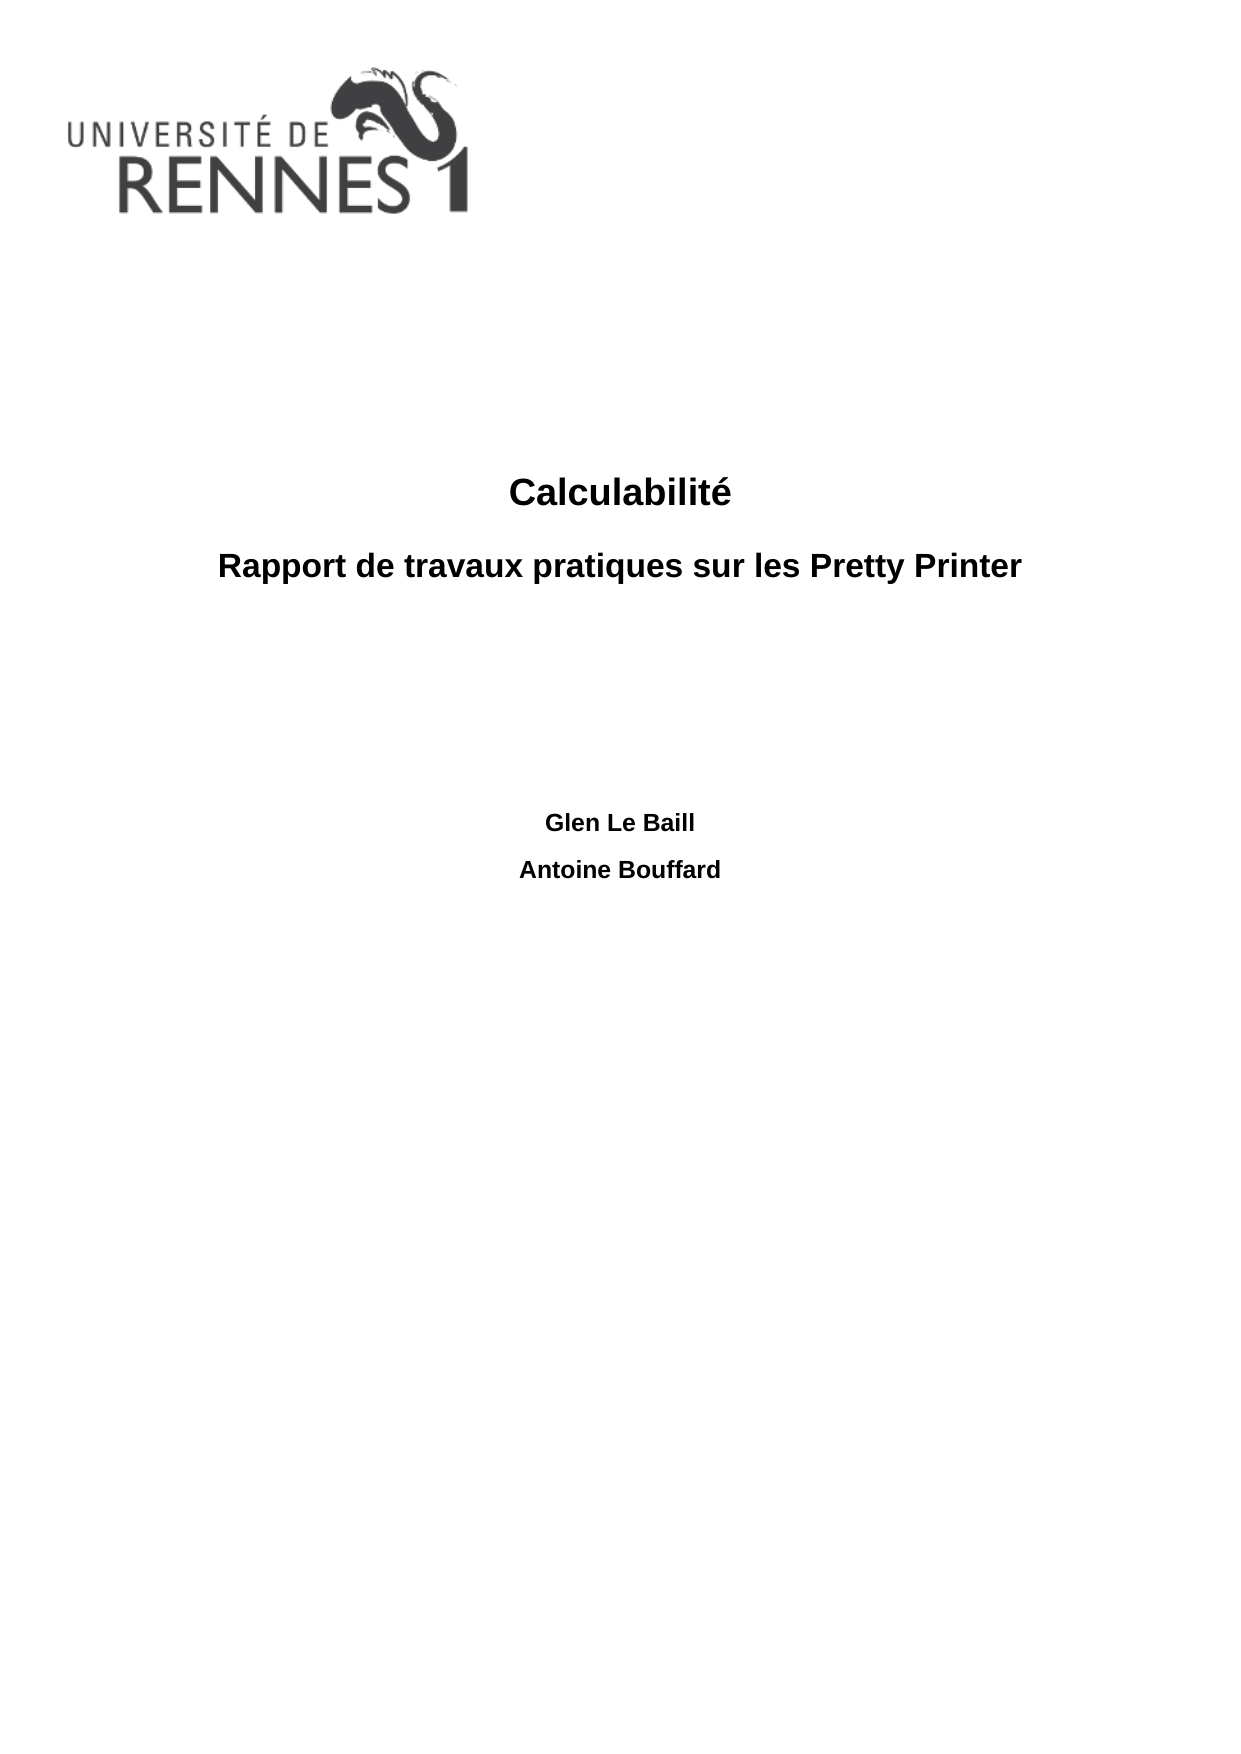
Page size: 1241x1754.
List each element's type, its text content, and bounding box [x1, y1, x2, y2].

subtitle Antoine Bouffard [118, 856, 1122, 884]
picture [12, 10, 524, 270]
subtitle Glen Le Baill [118, 808, 1122, 837]
subtitle Calculabilité [118, 469, 1122, 513]
subtitle Rapport de travaux pratiques sur les Pretty Printer [118, 546, 1122, 585]
